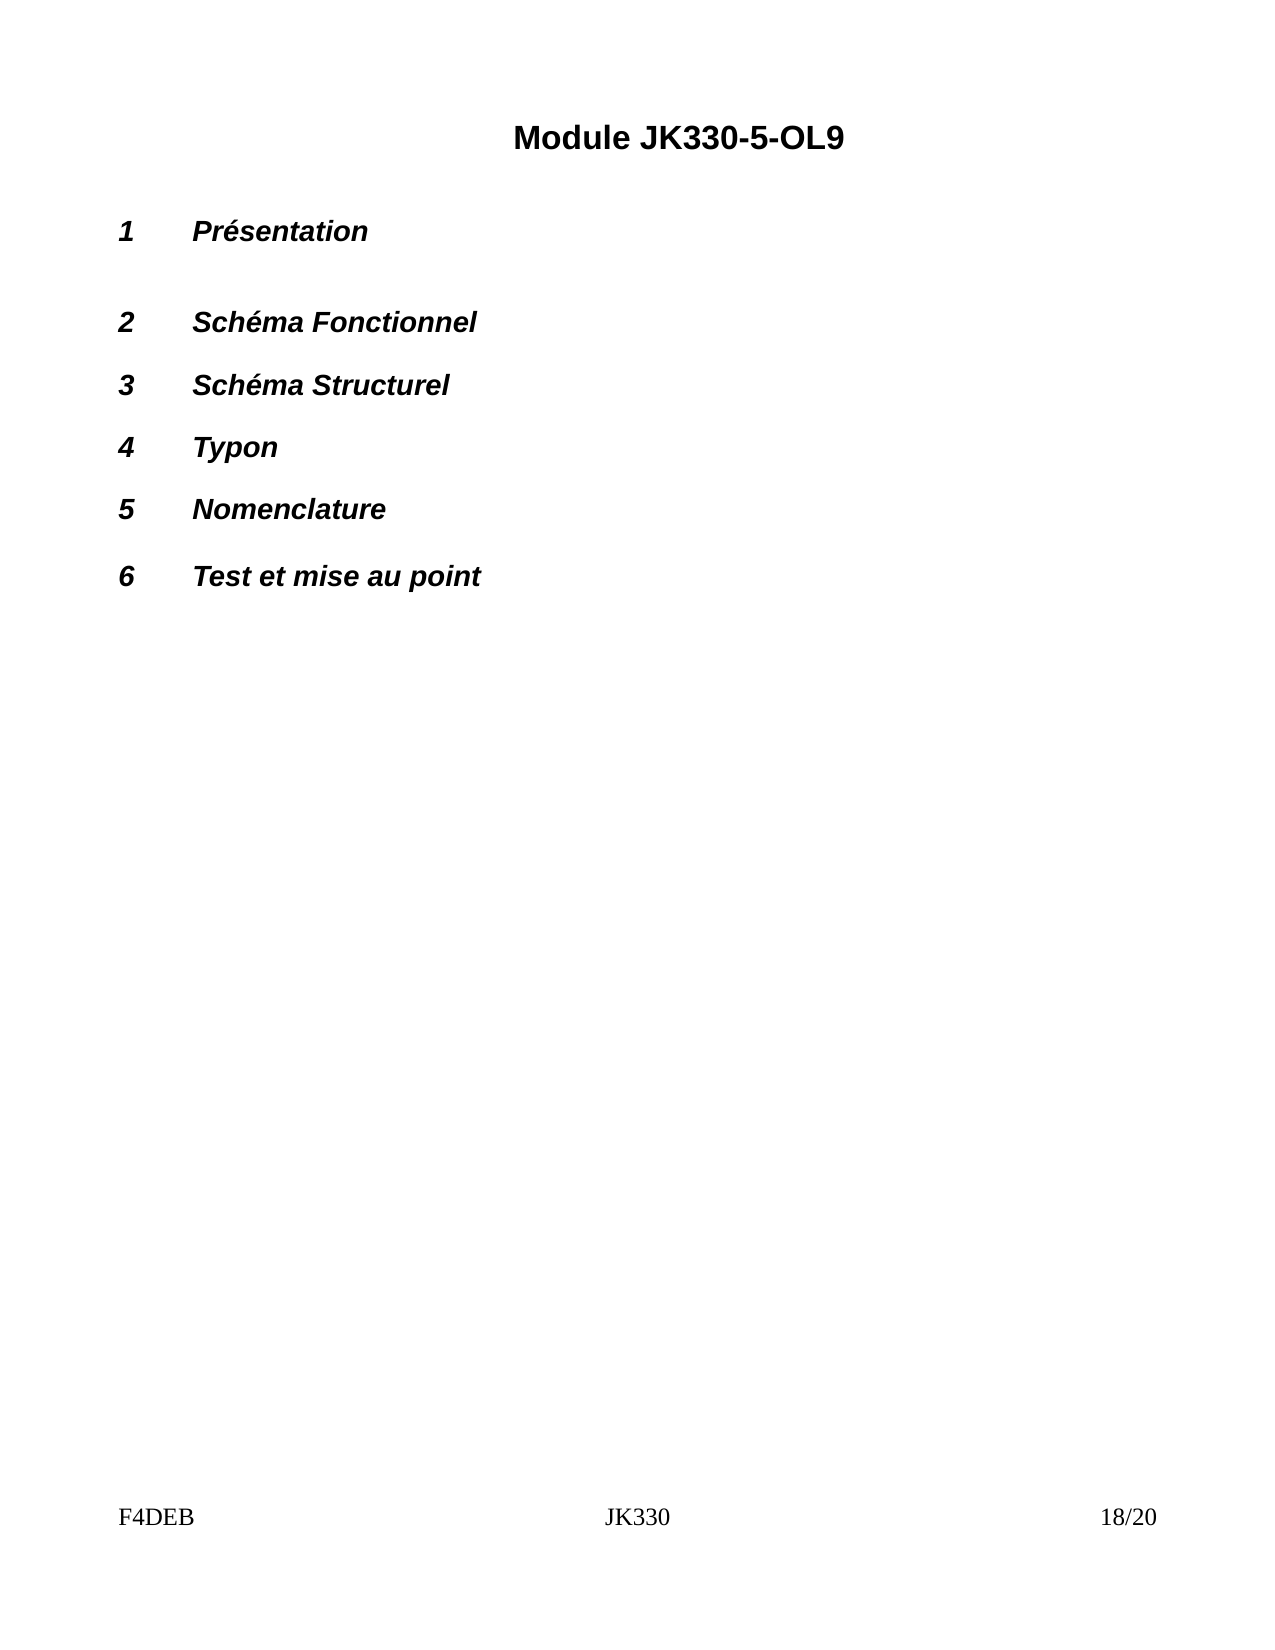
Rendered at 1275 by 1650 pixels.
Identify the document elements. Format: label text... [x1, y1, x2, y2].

subtitle Typon [118, 430, 1157, 463]
subtitle Nomenclature [118, 492, 1157, 526]
subtitle Schéma Fonctionnel [118, 305, 1157, 339]
subtitle Test et mise au point [118, 559, 1157, 593]
subtitle Présentation [118, 214, 1157, 248]
subtitle Schéma Structurel [118, 368, 1157, 401]
subtitle Module JK330-5-OL9 [175, 118, 1157, 157]
